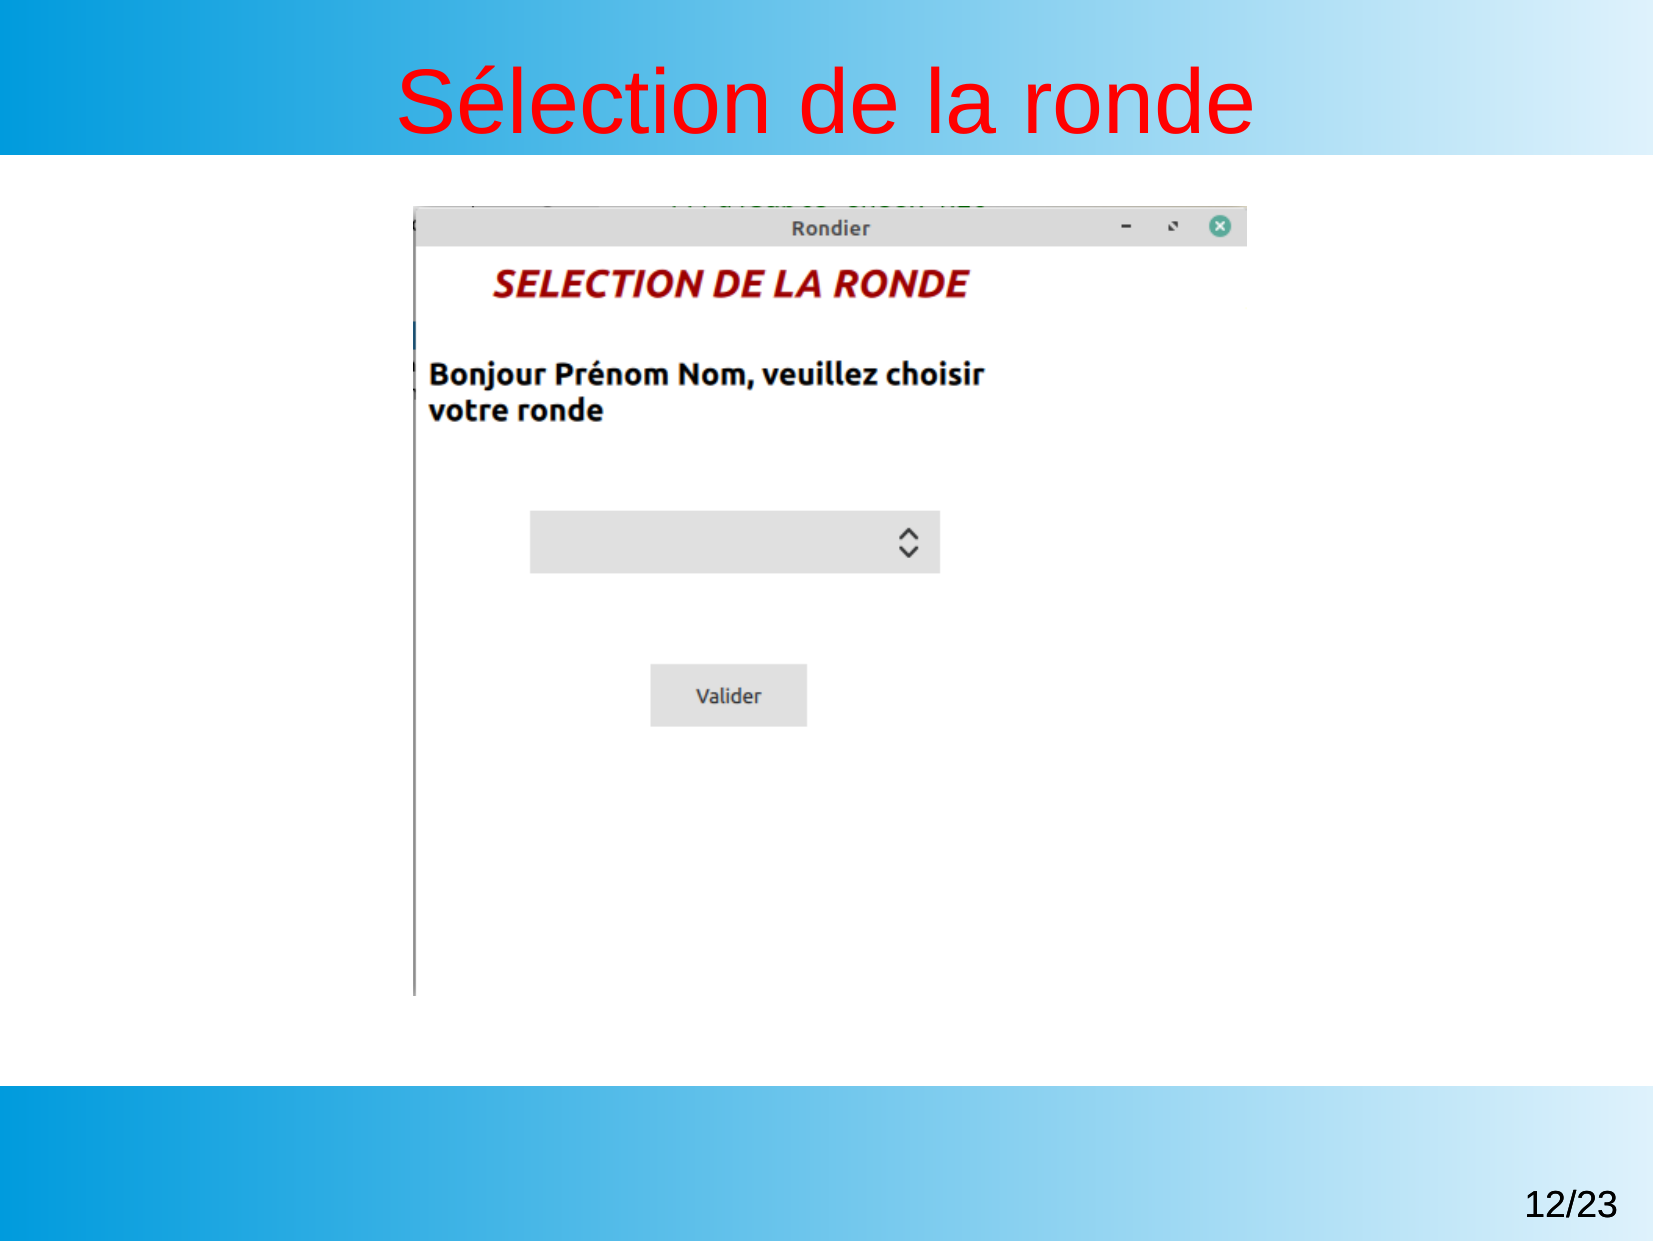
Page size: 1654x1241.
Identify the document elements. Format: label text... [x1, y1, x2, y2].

title Sélection de la ronde [82, 49, 1571, 155]
picture [413, 206, 1247, 996]
text_box <numéro>/23 [1509, 1175, 1654, 1241]
